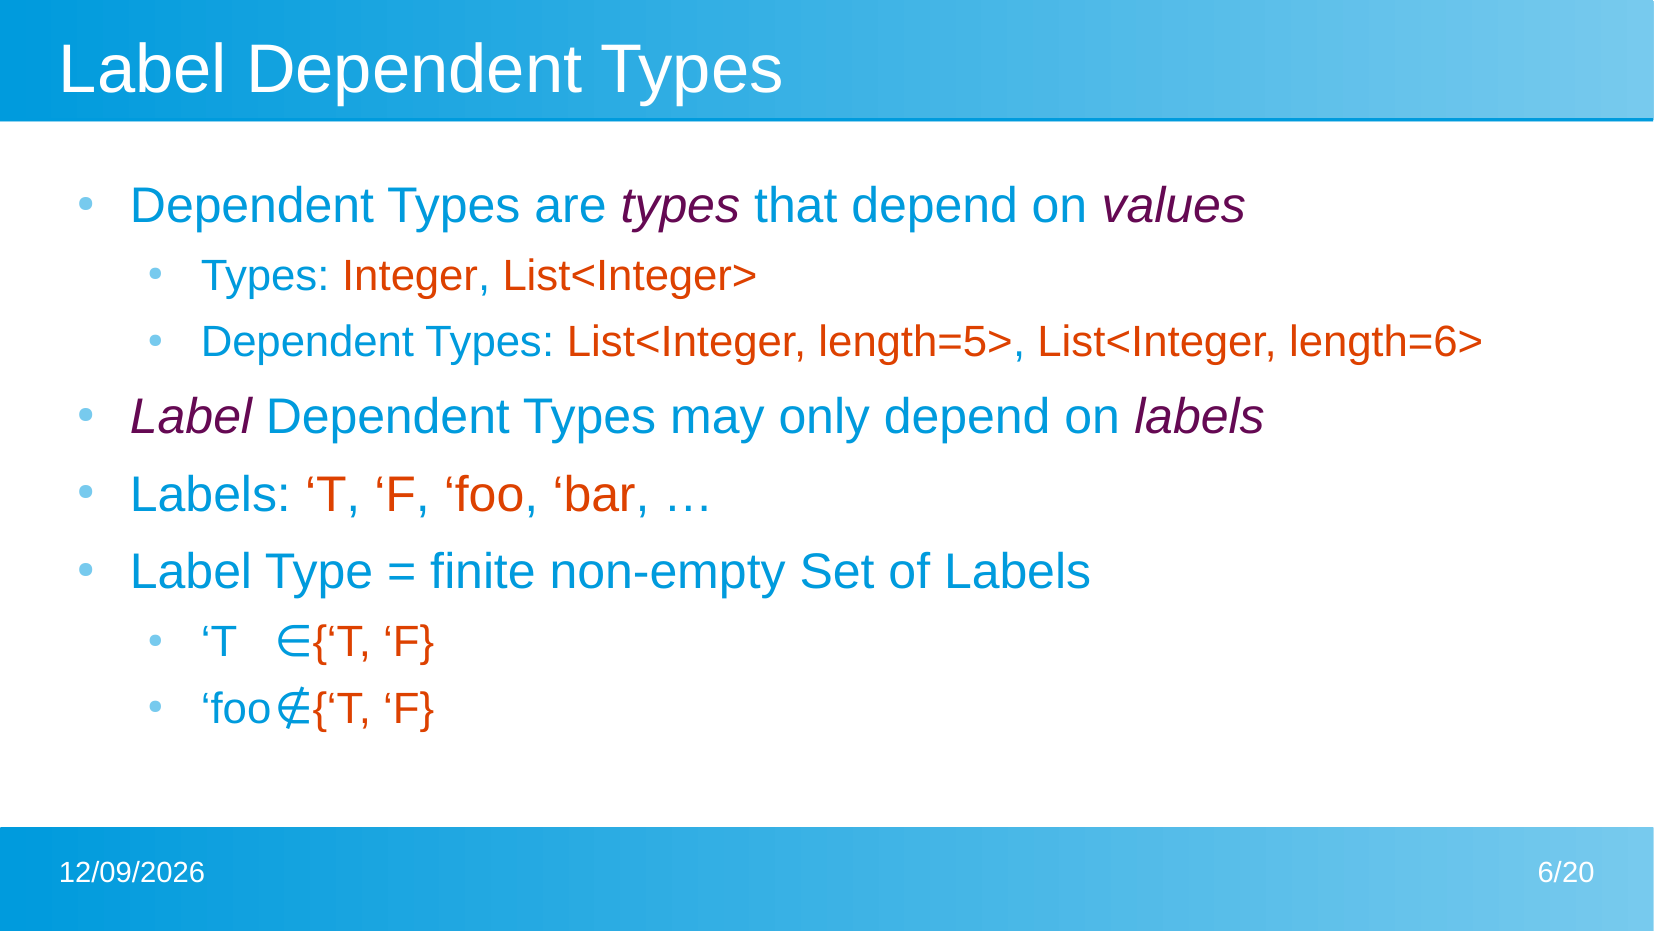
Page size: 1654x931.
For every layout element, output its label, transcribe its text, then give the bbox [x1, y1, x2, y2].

list Dependent Types are types that depend on values Types: Integer, List<Integer> Dependent Types: List<Integer, length=5>, List<Integer, length=6> Label Dependent Types may only depend on labels Labels: ‘T, ‘F, ‘foo, ‘bar, … Label Type = finite non-empty Set of Labels ‘T ∈{‘T, ‘F} ‘foo ∉{‘T, ‘F} [59, 177, 1595, 768]
title Label Dependent Types [59, 29, 1595, 108]
